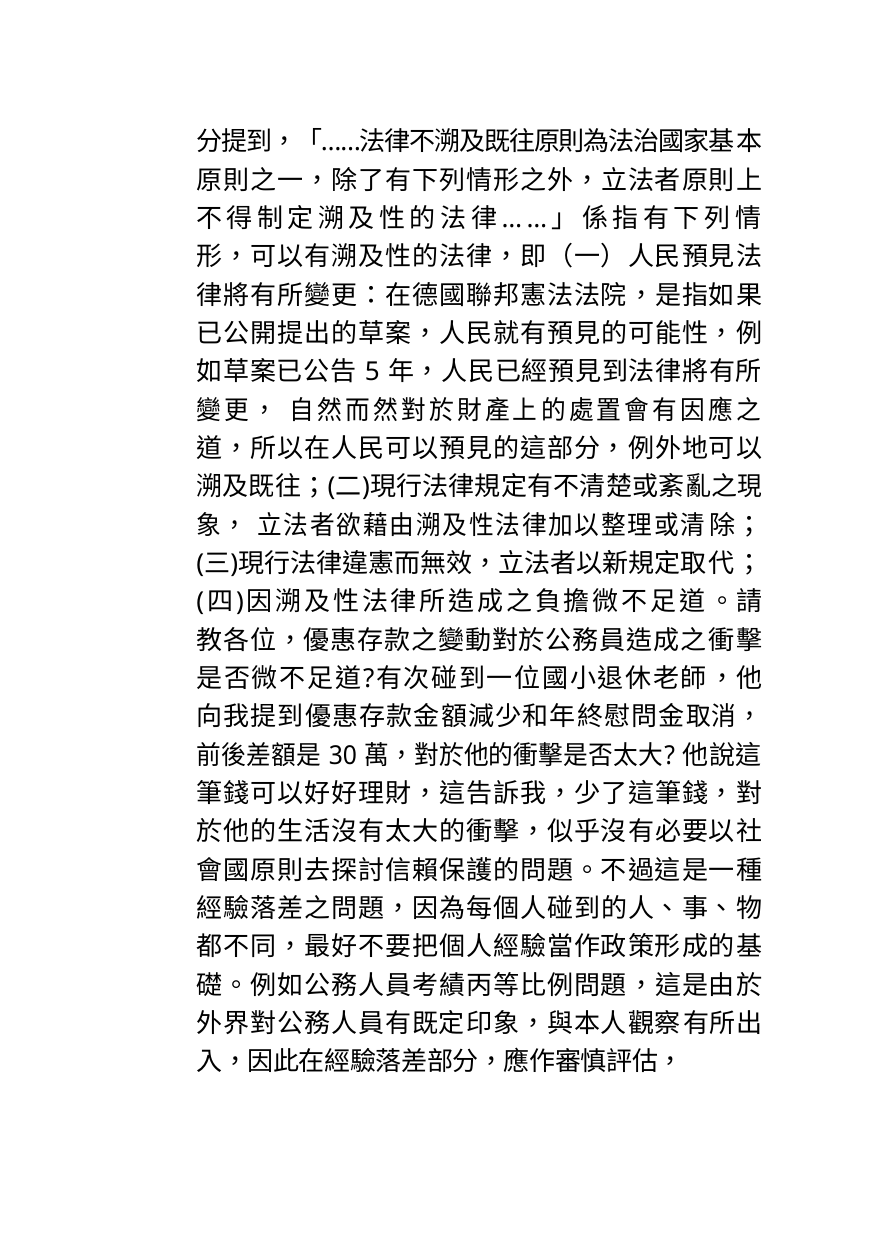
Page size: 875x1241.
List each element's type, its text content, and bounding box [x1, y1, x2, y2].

text 分提到，「……法律不溯及既往原則為法治國家基本原則之一，除了有下列情形之外，立法者原則上不得制定溯及性的法律……」係指有下列情形，可以有溯及性的法律，即（一）人民預見法律將有所變更：在德國聯邦憲法法院，是指如果已公開提出的草案，人民就有預見的可能性，例如草案已公告 5 年，人民已經預見到法律將有所變更， 自然而然對於財產上的處置會有因應之道，所以在人民可以預見的這部分，例外地可以溯及既往；(二)現行法律規定有不清楚或紊亂之現象， 立法者欲藉由溯及性法律加以整理或清除；(三)現行法律違憲而無效，立法者以新規定取代；(四)因溯及性法律所造成之負擔微不足道。請教各位，優惠存款之變動對於公務員造成之衝擊是否微不足道?有次碰到一位國小退休老師，他向我提到優惠存款金額減少和年終慰問金取消，前後差額是 30 萬，對於他的衝擊是否太大? 他說這筆錢可以好好理財，這告訴我，少了這筆錢，對於他的生活沒有太大的衝擊，似乎沒有必要以社會國原則去探討信賴保護的問題。不過這是一種經驗落差之問題，因為每個人碰到的人、事、物都不同，最好不要把個人經驗當作政策形成的基礎。例如公務人員考績丙等比例問題，這是由於外界對公務人員有既定印象，與本人觀察有所出入，因此在經驗落差部分，應作審慎評估， [196, 123, 762, 1078]
